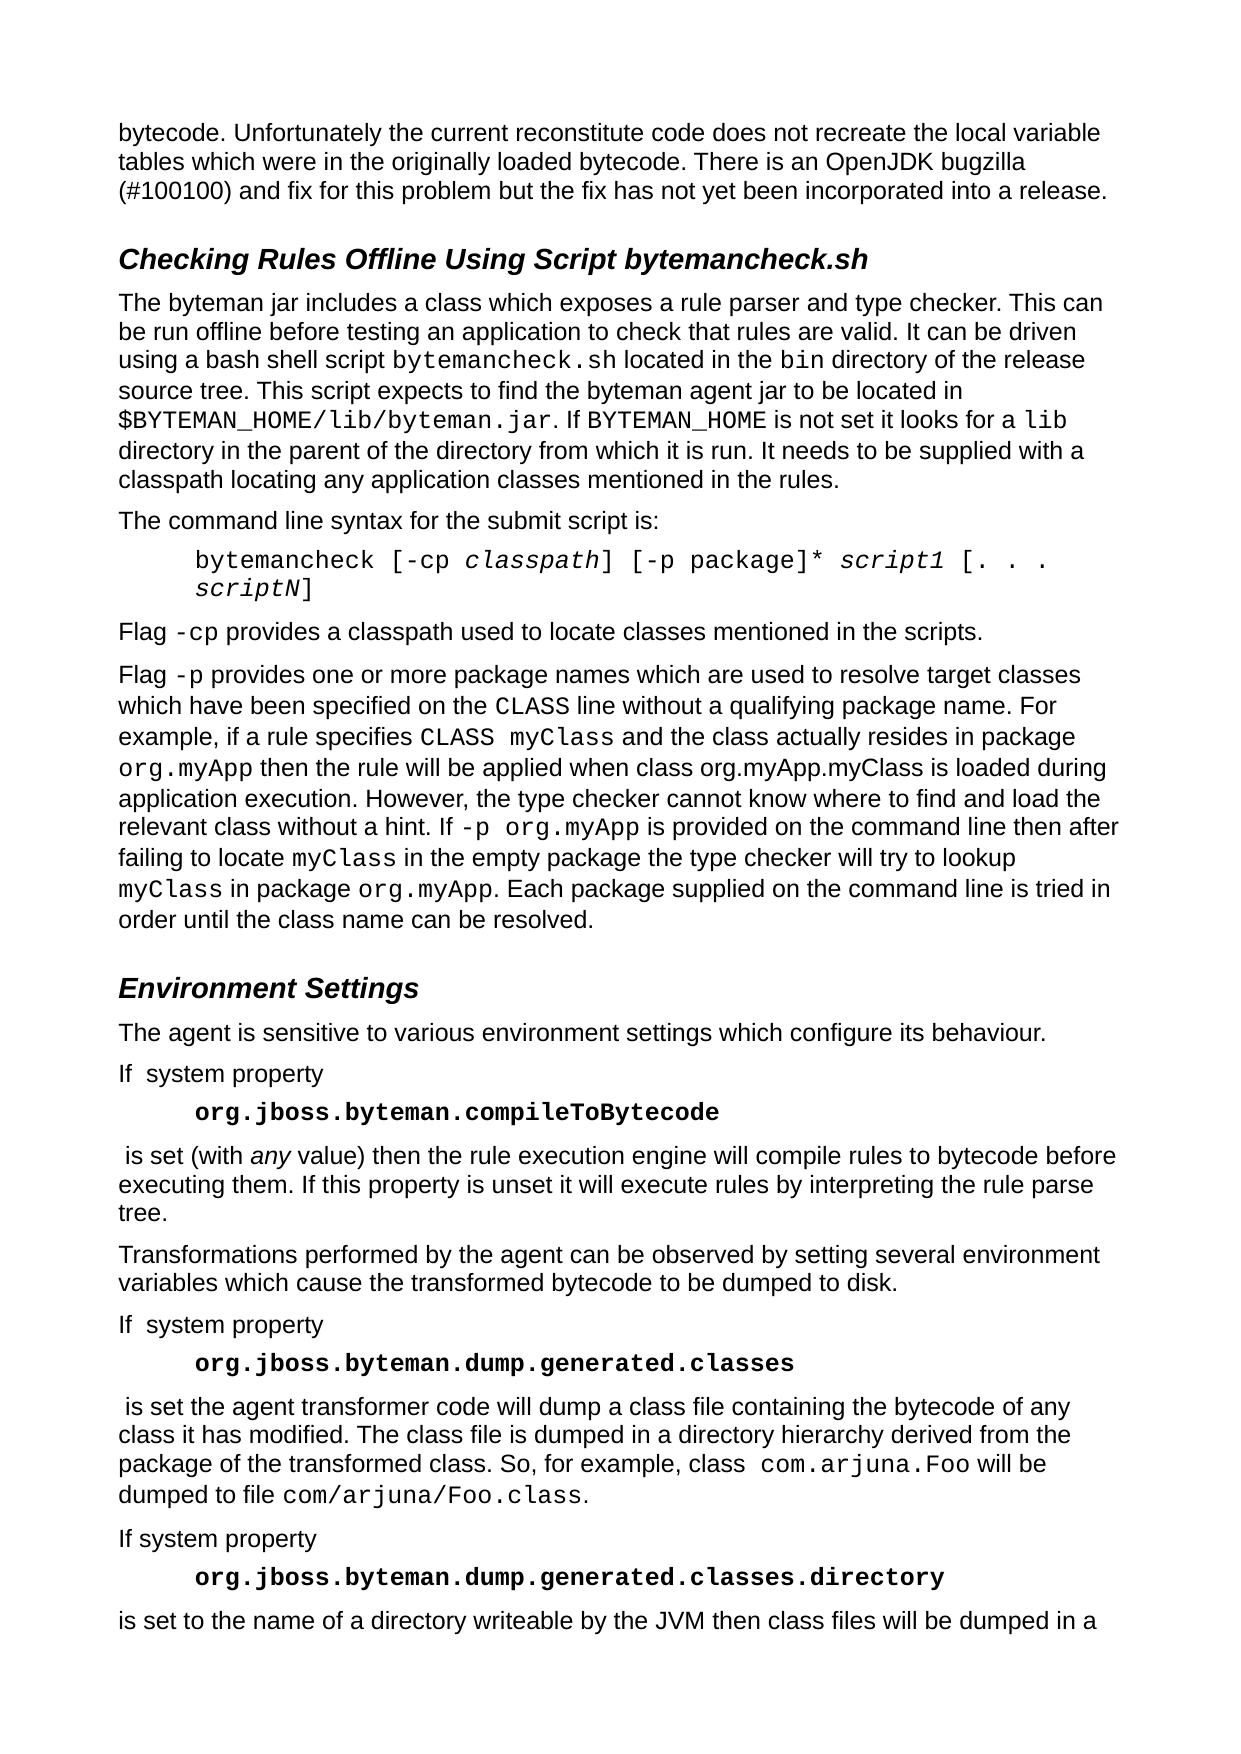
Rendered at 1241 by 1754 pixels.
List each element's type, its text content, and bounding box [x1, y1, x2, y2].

text Flag -p provides one or more package names which are used to resolve target classes which have been specified on the CLASS line without a qualifying package name. For example, if a rule specifies CLASS myClass and the class actually resides in package org.myApp then the rule will be applied when class org.myApp.myClass is loaded during application execution. However, the type checker cannot know where to find and load the relevant class without a hint. If -p org.myApp is provided on the command line then after failing to locate myClass in the empty package the type checker will try to lookup myClass in package org.myApp. Each package supplied on the command line is tried in order until the class name can be resolved. [118, 660, 1122, 934]
text is set the agent transformer code will dump a class file containing the bytecode of any class it has modified. The class file is dumped in a directory hierarchy derived from the package of the transformed class. So, for example, class com.arjuna.Foo will be dumped to file com/arjuna/Foo.class. [118, 1392, 1122, 1511]
text The agent is sensitive to various environment settings which configure its behaviour. [118, 1017, 1122, 1046]
text bytecode. Unfortunately the current reconstitute code does not recreate the local variable tables which were in the originally loaded bytecode. There is an OpenJDK bugzilla (#100100) and fix for this problem but the fix has not yet been incorporated into a release. [118, 118, 1122, 204]
text is set to the name of a directory writeable by the JVM then class files will be dumped in a [118, 1606, 1122, 1634]
subtitle Checking Rules Offline Using Script bytemancheck.sh [118, 242, 1122, 275]
text The byteman jar includes a class which exposes a rule parser and type checker. This can be run offline before testing an application to check that rules are valid. It can be driven using a bash shell script bytemancheck.sh located in the bin directory of the release source tree. This script expects to find the byteman agent jar to be located in $BYTEMAN_HOME/lib/byteman.jar. If BYTEMAN_HOME is not set it looks for a lib directory in the parent of the directory from which it is run. It needs to be supplied with a classpath locating any application classes mentioned in the rules. [118, 288, 1122, 493]
subtitle Environment Settings [118, 971, 1122, 1005]
text org.jboss.byteman.compileToBytecode [194, 1100, 1122, 1128]
text Flag -cp provides a classpath used to locate classes mentioned in the scripts. [118, 616, 1122, 647]
text org.jboss.byteman.dump.generated.classes [194, 1351, 1122, 1379]
text If system property [118, 1523, 1122, 1552]
text If system property [118, 1059, 1122, 1087]
text The command line syntax for the submit script is: [118, 506, 1122, 535]
text If system property [118, 1309, 1122, 1338]
text Transformations performed by the agent can be observed by setting several environment variables which cause the transformed bytecode to be dumped to disk. [118, 1239, 1122, 1297]
text org.jboss.byteman.dump.generated.classes.directory [194, 1565, 1122, 1593]
text is set (with any value) then the rule execution engine will compile rules to bytecode before executing them. If this property is unset it will execute rules by interpreting the rule parse tree. [118, 1141, 1122, 1227]
text bytemancheck [-cp classpath] [-p package]* script1 [. . . scriptN] [194, 547, 1122, 604]
